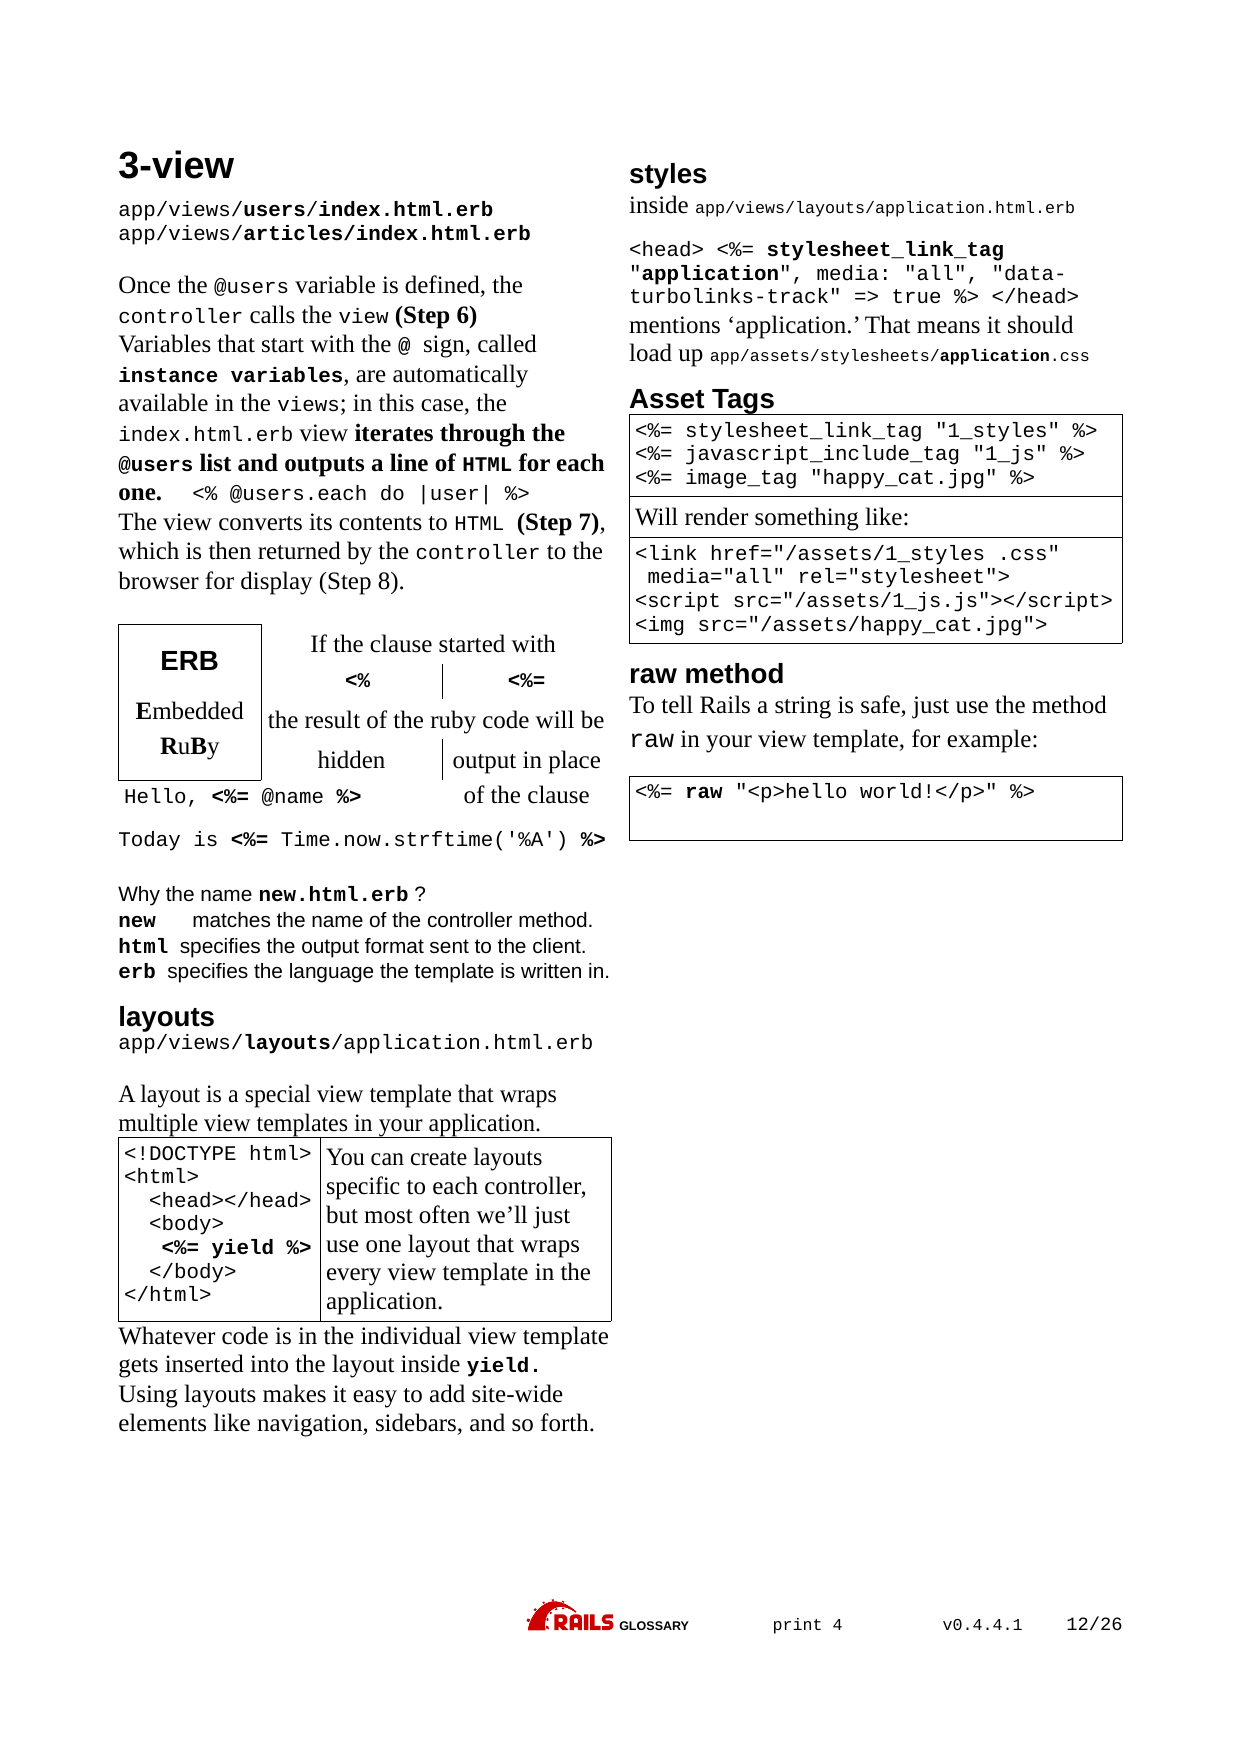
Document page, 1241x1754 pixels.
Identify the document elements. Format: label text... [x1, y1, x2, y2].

table_cell <%= [443, 664, 611, 699]
text Today is <%= Time.now.strftime('%A') %> [118, 829, 611, 852]
text Whatever code is in the individual view template gets inserted into the layout inside yield. [118, 1322, 611, 1379]
text app/views/users/index.html.erb [118, 199, 611, 223]
text To tell Rails a string is safe, just use the method raw in your view template, for example: [629, 690, 1122, 755]
text <head> <%= stylesheet_link_tag [629, 239, 1122, 262]
table_cell the result of the ruby code will be [262, 699, 611, 739]
table_cell <% [262, 664, 442, 699]
text A layout is a special view template that wraps multiple view templates in your application. [118, 1079, 611, 1137]
subtitle raw method [629, 658, 1122, 690]
table_header <%= stylesheet_link_tag "1_styles" %> <%= javascript_include_tag "1_js" %> <%= image_tag "happy_cat.jpg" %> [630, 415, 1122, 496]
text new matches the name of the controller method. [118, 908, 611, 933]
table_header <!DOCTYPE html> <html> <head></head> <body> <%= yield %> </body> </html> [119, 1138, 320, 1321]
text Using layouts makes it easy to add site-wide elements like navigation, sidebars, and so forth. [118, 1379, 611, 1437]
text Why the name new.html.erb ? [118, 882, 611, 908]
text "application", media: "all", "data-turbolinks-track" => true %> </head> [629, 262, 1122, 310]
table_cell output in place of the clause [442, 739, 611, 829]
subtitle styles [629, 158, 1122, 190]
table_header <%= raw "<p>hello world!</p>" %> [630, 777, 1122, 840]
subtitle Asset Tags [629, 382, 1122, 414]
table_cell Will render something like: [630, 497, 1122, 537]
text Variables that start with the @ sign, called instance variables, are automatically available in the views; in this case, the index.html.erb view iterates through the @users list and outputs a line of HTML for each one. <% @users.each do |user| %> [118, 329, 611, 507]
text Once the @users variable is defined, the controller calls the view (Step 6) [118, 270, 611, 329]
table_header ERB Embedded RuBy [119, 625, 261, 780]
text app/views/articles/index.html.erb [118, 223, 611, 247]
table_cell Hello, <%= @name %> [118, 780, 442, 829]
table_cell hidden [262, 739, 442, 780]
table_header If the clause started with [262, 624, 611, 664]
subtitle 3-view [118, 143, 611, 187]
table_header You can create layouts specific to each controller, but most often we’ll just use one layout that wraps every view template in the application. [321, 1138, 611, 1321]
table_cell <link href="/assets/1_styles .css" media="all" rel="stylesheet"> <script src="/assets/1_js.js"></script> <img src="/assets/happy_cat.jpg"> [630, 538, 1122, 643]
text inside app/views/layouts/application.html.erb [629, 190, 1122, 218]
text The view converts its contents to HTML (Step 7), which is then returned by the controller to the browser for display (Step 8). [118, 507, 611, 595]
text mentions ‘application.’ That means it should load up app/assets/stylesheets/application.css [629, 310, 1122, 367]
text html specifies the output format sent to the client. erb specifies the language the template is written in. [118, 933, 611, 985]
subtitle layouts [118, 1000, 611, 1032]
text app/views/layouts/application.html.erb [118, 1032, 611, 1056]
